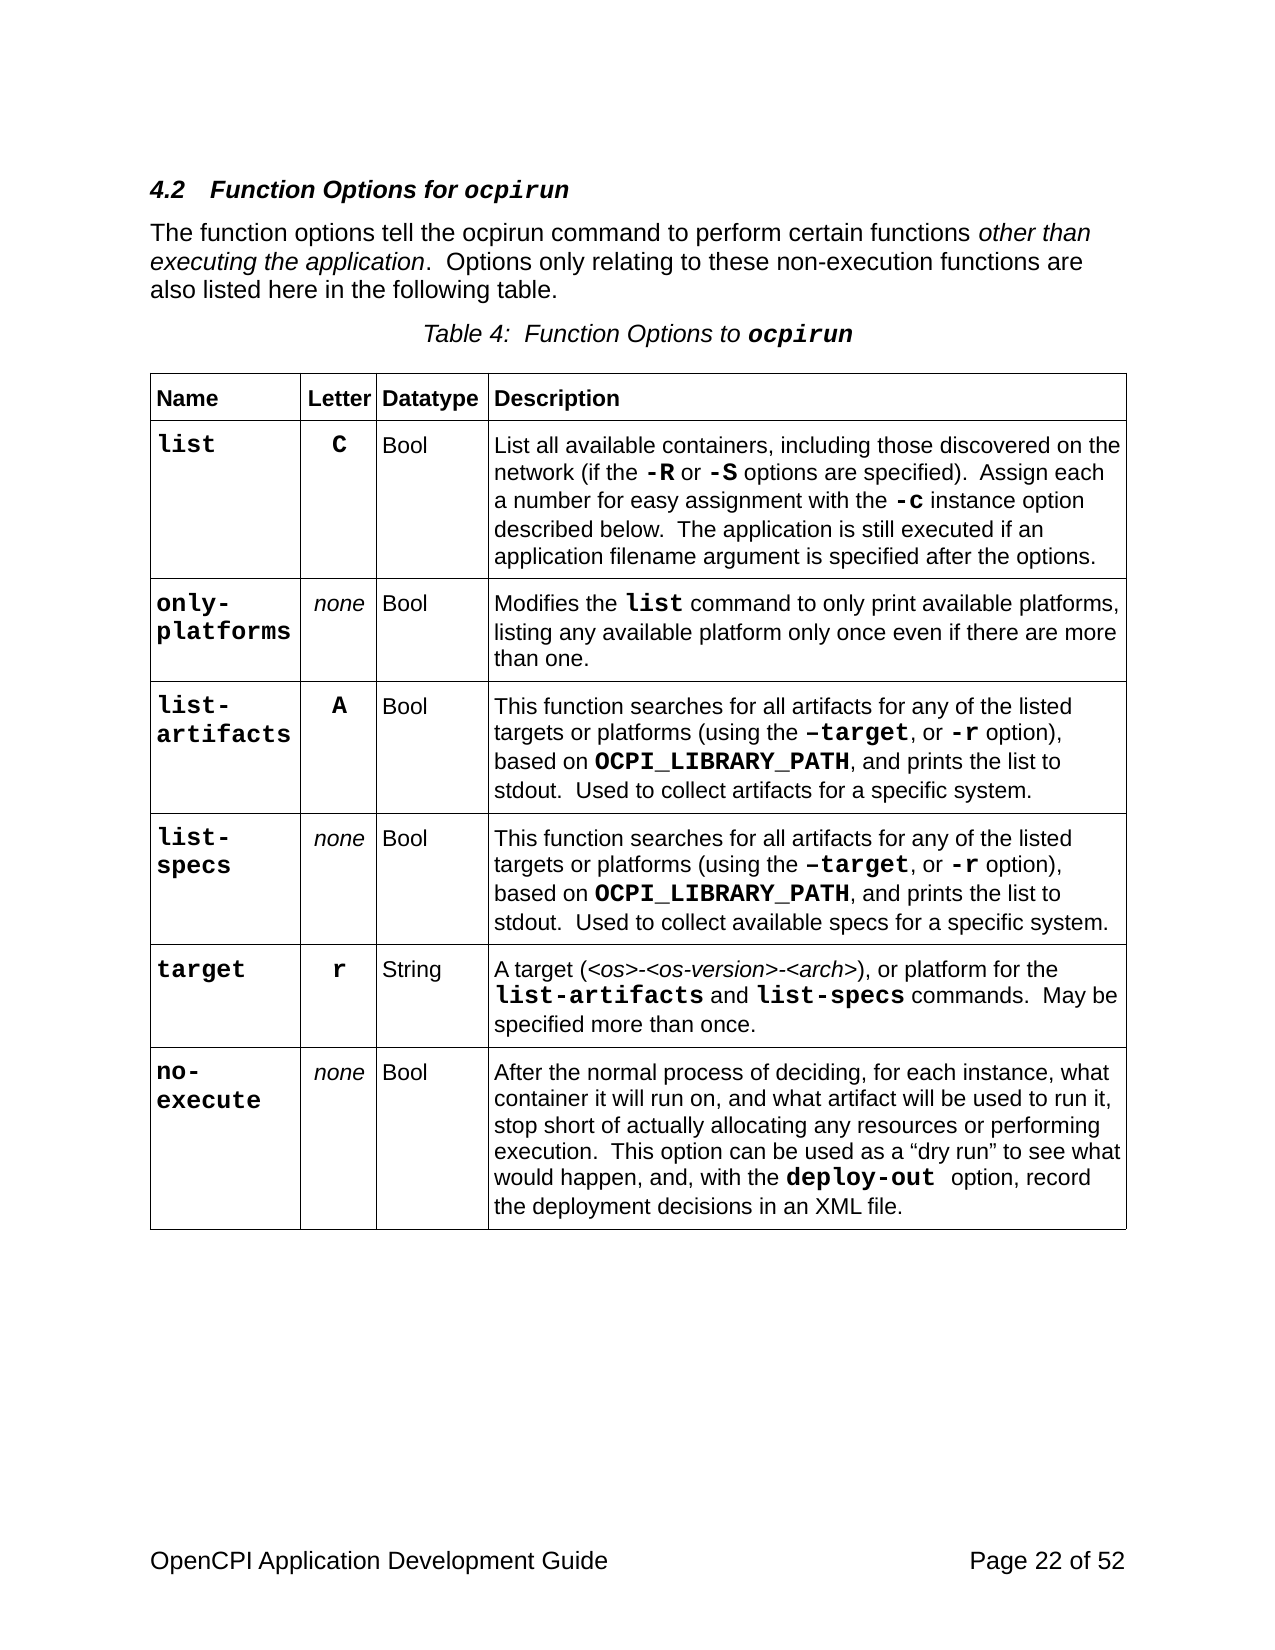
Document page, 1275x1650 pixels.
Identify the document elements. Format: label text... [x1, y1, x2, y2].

table_cell none [301, 579, 376, 681]
table_header Name [151, 374, 300, 420]
text Table 4: Function Options to ocpirun [150, 319, 1125, 350]
table_cell target [151, 945, 300, 1047]
table_cell A [301, 682, 376, 812]
table_cell Bool [377, 814, 488, 944]
table_cell list [151, 421, 300, 578]
table_cell list-artifacts [151, 682, 300, 812]
table_cell After the normal process of deciding, for each instance, what container it will run on, and what artifact will be used to run it, stop short of actually allocating any resources or performing execution. This option can be used as a “dry run” to see what would happen, and, with the deploy-out option, record the deployment decisions in an XML file. [489, 1048, 1126, 1228]
table_cell Bool [377, 682, 488, 812]
table_cell Bool [377, 579, 488, 681]
table_cell none [301, 1048, 376, 1228]
table_cell only-platforms [151, 579, 300, 681]
table_cell List all available containers, including those discovered on the network (if the -R or -S options are specified). Assign each a number for easy assignment with the -c instance option described below. The application is still executed if an application filename argument is specified after the options. [489, 421, 1126, 578]
table_cell r [301, 945, 376, 1047]
subtitle Function Options for ocpirun [150, 175, 1125, 206]
table_cell String [377, 945, 488, 1047]
table_cell C [301, 421, 376, 578]
table_cell Modifies the list command to only print available platforms, listing any available platform only once even if there are more than one. [489, 579, 1126, 681]
table_cell Bool [377, 1048, 488, 1228]
table_cell no-execute [151, 1048, 300, 1228]
table_cell This function searches for all artifacts for any of the listed targets or platforms (using the –target, or -r option), based on OCPI_LIBRARY_PATH, and prints the list to stdout. Used to collect available specs for a specific system. [489, 814, 1126, 944]
table_cell A target (<os>-<os-version>-<arch>), or platform for the list-artifacts and list-specs commands. May be specified more than once. [489, 945, 1126, 1047]
table_cell Bool [377, 421, 488, 578]
table_cell none [301, 814, 376, 944]
table_header Letter [301, 374, 376, 420]
table_header Datatype [377, 374, 488, 420]
table_header Description [489, 374, 1126, 420]
table_cell list-specs [151, 814, 300, 944]
text The function options tell the ocpirun command to perform certain functions other than executing the application. Options only relating to these non-execution functions are also listed here in the following table. [150, 218, 1125, 304]
table_cell This function searches for all artifacts for any of the listed targets or platforms (using the –target, or -r option), based on OCPI_LIBRARY_PATH, and prints the list to stdout. Used to collect artifacts for a specific system. [489, 682, 1126, 812]
